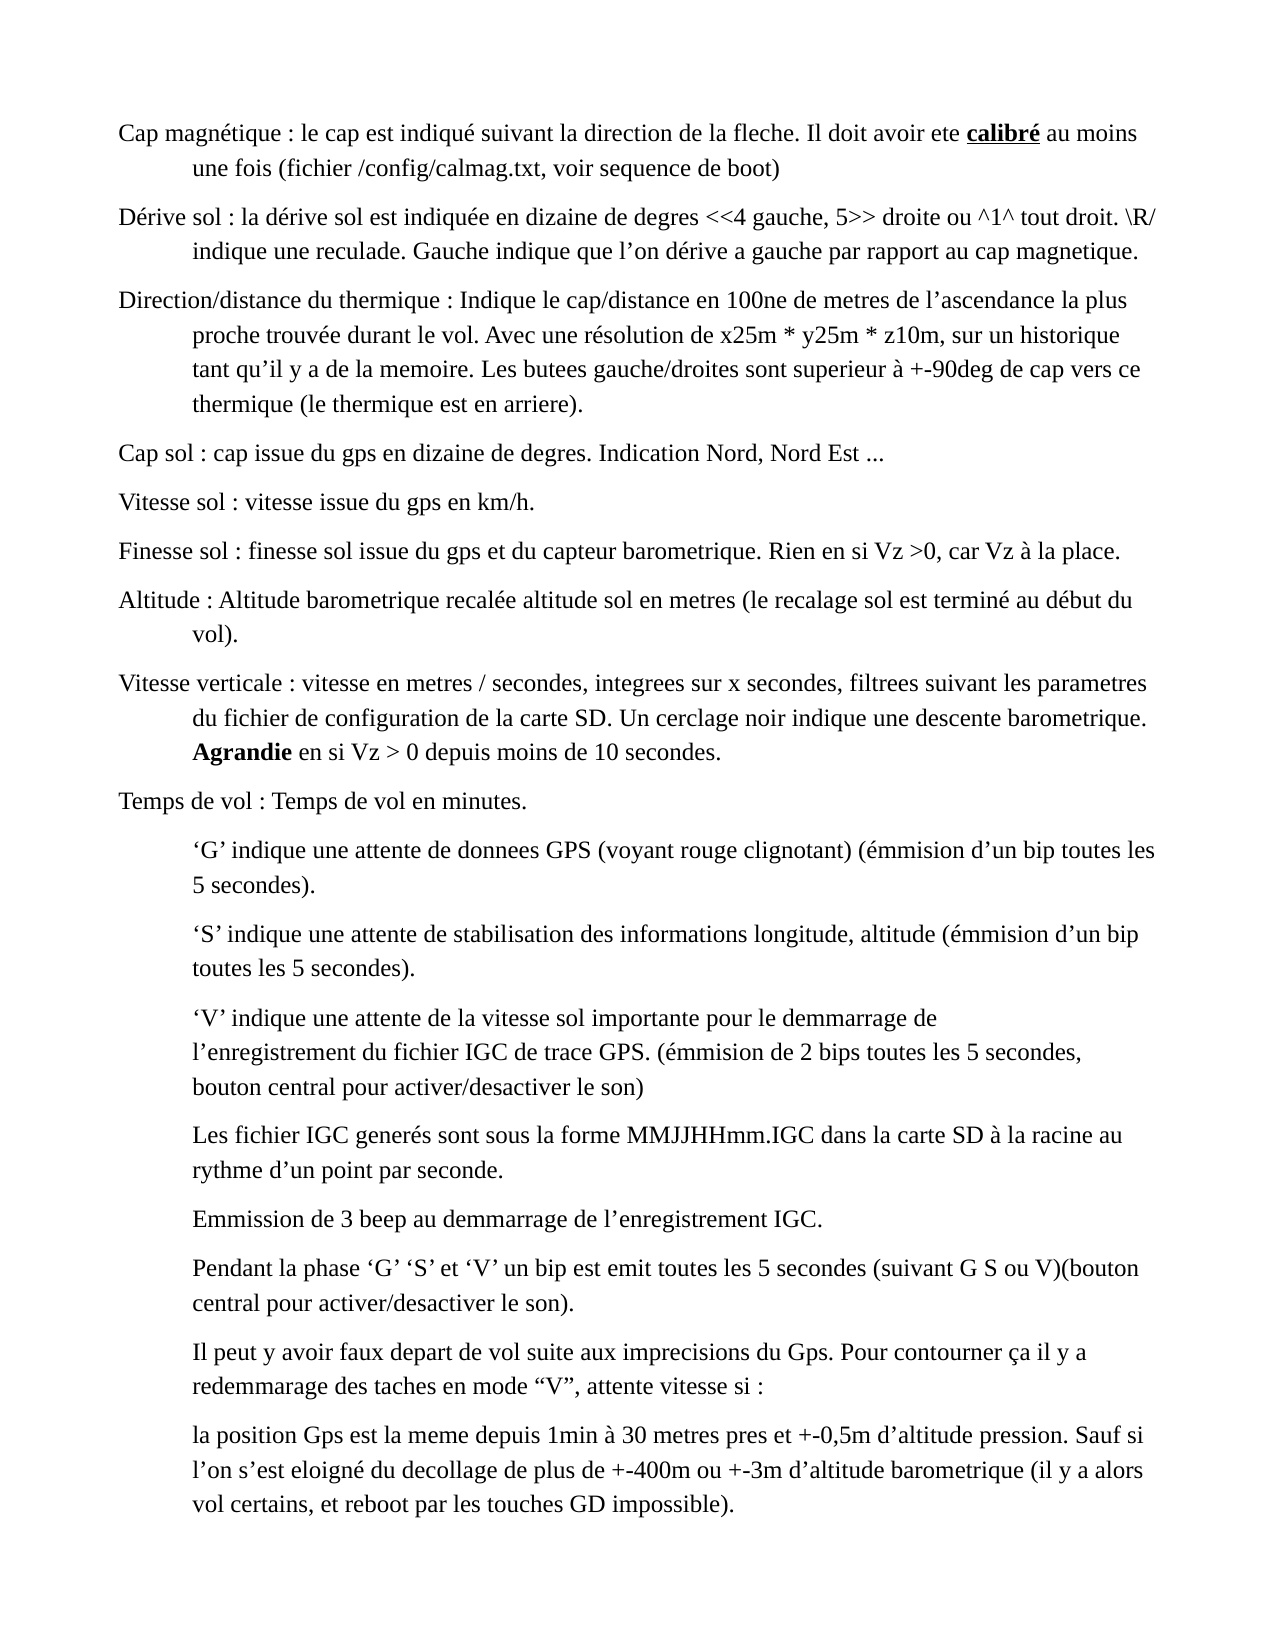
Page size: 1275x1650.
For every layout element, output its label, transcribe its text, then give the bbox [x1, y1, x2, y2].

text Emmission de 3 beep au demmarrage de l’enregistrement IGC. [118, 1204, 1157, 1233]
text Direction/distance du thermique : Indique le cap/distance en 100ne de metres de l’ascendance la plus proche trouvée durant le vol. Avec une résolution de x25m * y25m * z10m, sur un historique tant qu’il y a de la memoire. Les butees gauche/droites sont superieur à +-90deg de cap vers ce thermique (le thermique est en arriere). [118, 285, 1157, 417]
text Vitesse verticale : vitesse en metres / secondes, integrees sur x secondes, filtrees suivant les parametres du fichier de configuration de la carte SD. Un cerclage noir indique une descente barometrique. Agrandie en si Vz > 0 depuis moins de 10 secondes. [118, 668, 1157, 766]
text Il peut y avoir faux depart de vol suite aux imprecisions du Gps. Pour contourner ça il y a redemmarage des taches en mode “V”, attente vitesse si : [118, 1337, 1157, 1400]
text ‘S’ indique une attente de stabilisation des informations longitude, altitude (émmision d’un bip toutes les 5 secondes). [118, 919, 1157, 982]
text Temps de vol : Temps de vol en minutes. [118, 786, 1157, 815]
text Altitude : Altitude barometrique recalée altitude sol en metres (le recalage sol est terminé au début du vol). [118, 585, 1157, 648]
text Finesse sol : finesse sol issue du gps et du capteur barometrique. Rien en si Vz >0, car Vz à la place. [118, 536, 1157, 564]
text la position Gps est la meme depuis 1min à 30 metres pres et +-0,5m d’altitude pression. Sauf si l’on s’est eloigné du decollage de plus de +-400m ou +-3m d’altitude barometrique (il y a alors vol certains, et reboot par les touches GD impossible). [118, 1420, 1157, 1518]
text ‘V’ indique une attente de la vitesse sol importante pour le demmarrage de l’enregistrement du fichier IGC de trace GPS. (émmision de 2 bips toutes les 5 secondes, bouton central pour activer/desactiver le son) [118, 1003, 1157, 1100]
text Dérive sol : la dérive sol est indiquée en dizaine de degres <<4 gauche, 5>> droite ou ^1^ tout droit. \R/ indique une reculade. Gauche indique que l’on dérive a gauche par rapport au cap magnetique. [118, 202, 1157, 265]
text Cap magnétique : le cap est indiqué suivant la direction de la fleche. Il doit avoir ete calibré au moins une fois (fichier /config/calmag.txt, voir sequence de boot) [118, 118, 1157, 181]
text ‘G’ indique une attente de donnees GPS (voyant rouge clignotant) (émmision d’un bip toutes les 5 secondes). [118, 836, 1157, 899]
text Les fichier IGC generés sont sous la forme MMJJHHmm.IGC dans la carte SD à la racine au rythme d’un point par seconde. [118, 1121, 1157, 1184]
text Pendant la phase ‘G’ ‘S’ et ‘V’ un bip est emit toutes les 5 secondes (suivant G S ou V)(bouton central pour activer/desactiver le son). [118, 1253, 1157, 1316]
text Cap sol : cap issue du gps en dizaine de degres. Indication Nord, Nord Est ... [118, 438, 1157, 466]
text Vitesse sol : vitesse issue du gps en km/h. [118, 487, 1157, 516]
